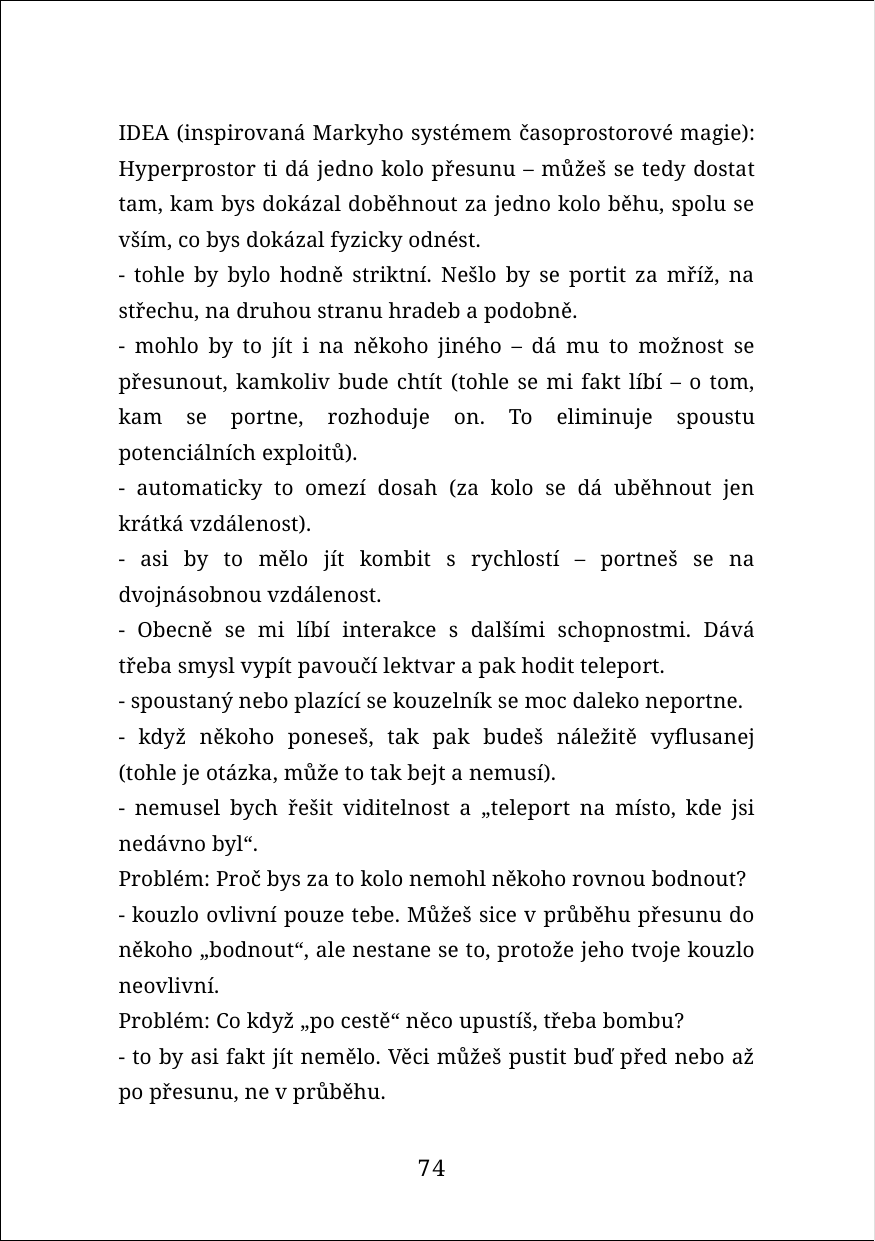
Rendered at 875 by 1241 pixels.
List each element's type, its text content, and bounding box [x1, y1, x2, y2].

text IDEA (inspirovaná Markyho systémem časoprostorové magie): Hyperprostor ti dá jedno kolo přesunu – můžeš se tedy dostat tam, kam bys dokázal doběhnout za jedno kolo běhu, spolu se vším, co bys dokázal fyzicky odnést. - tohle by bylo hodně striktní. Nešlo by se portit za mříž, na střechu, na druhou stranu hradeb a podobně. - mohlo by to jít i na někoho jiného – dá mu to možnost se přesunout, kamkoliv bude chtít (tohle se mi fakt líbí – o tom, kam se portne, rozhoduje on. To eliminuje spoustu potenciálních exploitů). - automaticky to omezí dosah (za kolo se dá uběhnout jen krátká vzdálenost). - asi by to mělo jít kombit s rychlostí – portneš se na dvojnásobnou vzdálenost. - Obecně se mi líbí interakce s dalšími schopnostmi. Dává třeba smysl vypít pavoučí lektvar a pak hodit teleport. - spoustaný nebo plazící se kouzelník se moc daleko neportne. - když někoho poneseš, tak pak budeš náležitě vyflusanej (tohle je otázka, může to tak bejt a nemusí). - nemusel bych řešit viditelnost a „teleport na místo, kde jsi nedávno byl“. Problém: Proč bys za to kolo nemohl někoho rovnou bodnout? - kouzlo ovlivní pouze tebe. Můžeš sice v průběhu přesunu do někoho „bodnout“, ale nestane se to, protože jeho tvoje kouzlo neovlivní. Problém: Co když „po cestě“ něco upustíš, třeba bombu? - to by asi fakt jít nemělo. Věci můžeš pustit buď před nebo až po přesunu, ne v průběhu. [118, 118, 756, 1106]
